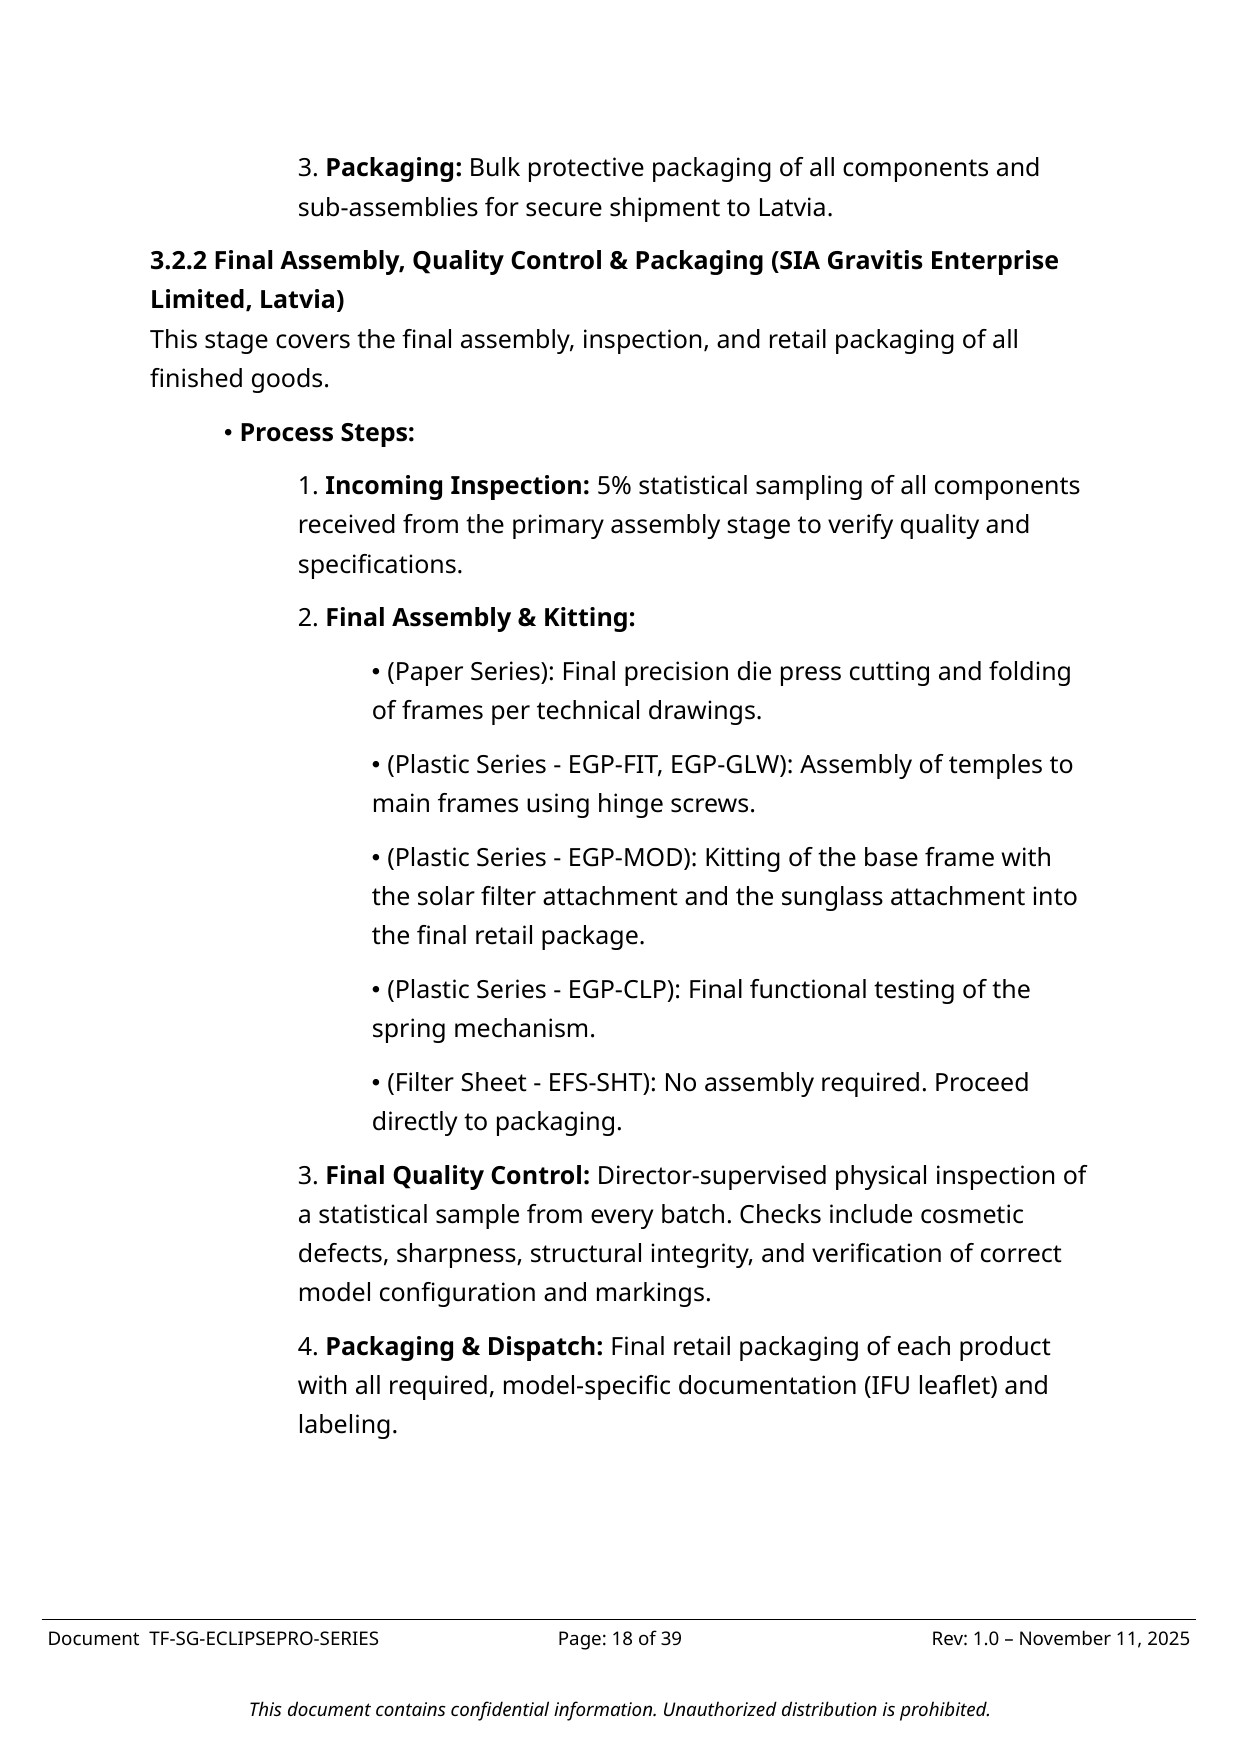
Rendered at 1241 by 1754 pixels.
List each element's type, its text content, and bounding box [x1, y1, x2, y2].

list (Filter Sheet - EFS-SHT): No assembly required. Proceed directly to packaging. [150, 1064, 1090, 1138]
list Final Assembly & Kitting: [150, 600, 1090, 634]
list (Plastic Series - EGP-FIT, EGP-GLW): Assembly of temples to main frames using hinge screws. [150, 747, 1090, 820]
list (Plastic Series - EGP-CLP): Final functional testing of the spring mechanism. [150, 972, 1090, 1045]
list (Paper Series): Final precision die press cutting and folding of frames per technical drawings. [150, 654, 1090, 727]
list Packaging & Dispatch: Final retail packaging of each product with all required, model-specific documentation (IFU leaflet) and labeling. [150, 1329, 1090, 1441]
text 3.2.2 Final Assembly, Quality Control & Packaging (SIA Gravitis Enterprise Limited, Latvia) This stage covers the final assembly, inspection, and retail packaging of all finished goods. [150, 243, 1090, 394]
list (Plastic Series - EGP-MOD): Kitting of the base frame with the solar filter attachment and the sunglass attachment into the final retail package. [150, 839, 1090, 952]
list Incoming Inspection: 5% statistical sampling of all components received from the primary assembly stage to verify quality and specifications. [150, 468, 1090, 580]
list Final Quality Control: Director-supervised physical inspection of a statistical sample from every batch. Checks include cosmetic defects, sharpness, structural integrity, and verification of correct model configuration and markings. [150, 1157, 1090, 1309]
list Process Steps: [150, 414, 1090, 448]
list Packaging: Bulk protective packaging of all components and sub-assemblies for secure shipment to Latvia. [150, 150, 1090, 223]
